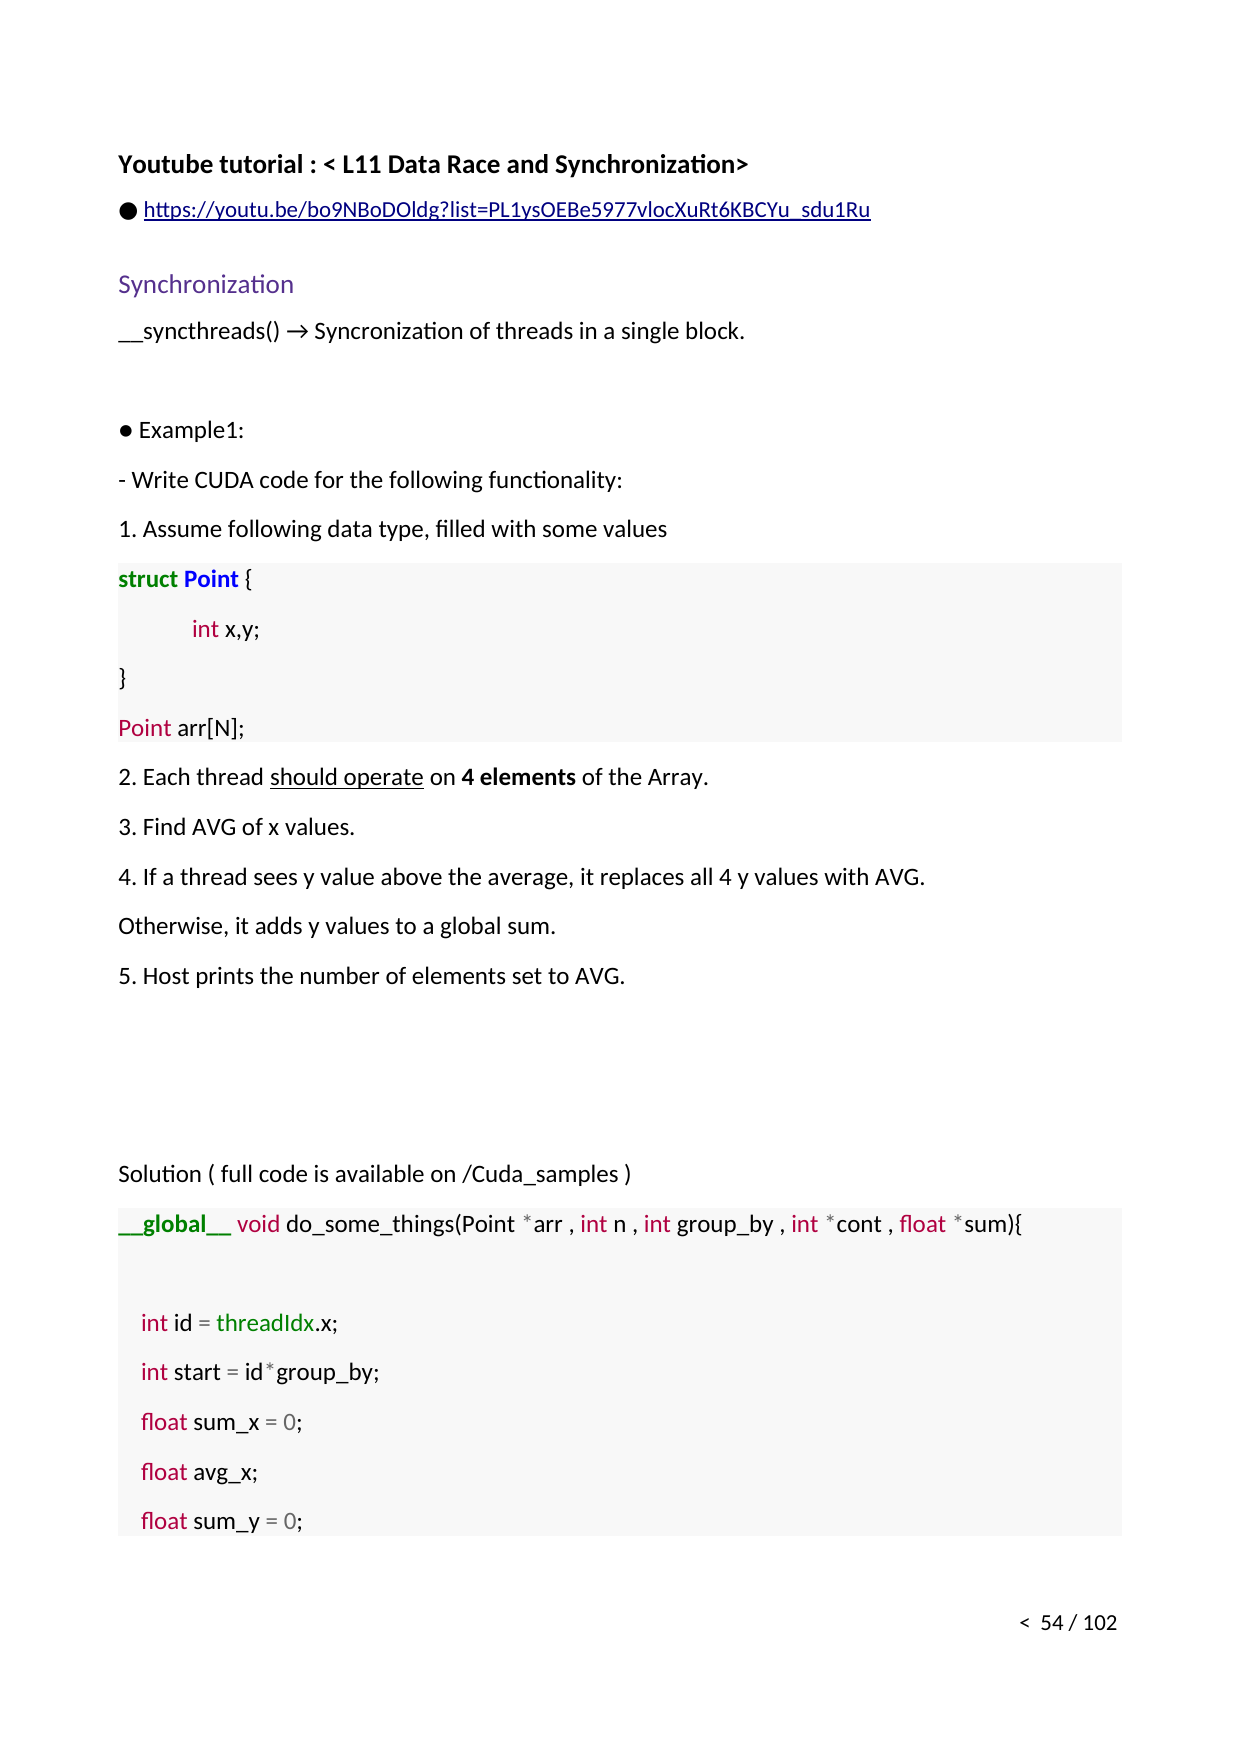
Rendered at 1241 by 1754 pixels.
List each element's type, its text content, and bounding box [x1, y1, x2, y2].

text 4. If a thread sees y value above the average, it replaces all 4 y values with AVG. [118, 861, 1122, 891]
subtitle Youtube tutorial : < L11 Data Race and Synchronization> [118, 148, 1122, 181]
text 1. Assume following data type, filled with some values [118, 513, 1122, 544]
text Point arr[N]; [118, 712, 1122, 742]
subtitle Synchronization [118, 268, 1122, 301]
text } [118, 662, 1122, 693]
text __syncthreads() → Syncronization of threads in a single block. [118, 316, 1122, 346]
text int start = id*group_by; [118, 1356, 1122, 1387]
text ● https://youtu.be/bo9NBoDOldg?list=PL1ysOEBe5977vlocXuRt6KBCYu_sdu1Ru [118, 195, 1122, 223]
text - Write CUDA code for the following functionality: [118, 464, 1122, 494]
text 2. Each thread should operate on 4 elements of the Array. [118, 761, 1122, 792]
text 5. Host prints the number of elements set to AVG. [118, 960, 1122, 990]
text int id = threadIdx.x; [118, 1307, 1122, 1337]
text float sum_y = 0; [118, 1505, 1122, 1536]
text float avg_x; [118, 1456, 1122, 1486]
text int x,y; [118, 613, 1122, 643]
text Otherwise, it adds y values to a global sum. [118, 910, 1122, 941]
text struct Point { [118, 563, 1122, 594]
text Solution ( full code is available on /Cuda_samples ) [118, 1158, 1122, 1189]
text float sum_x = 0; [118, 1406, 1122, 1437]
text __global__ void do_some_things(Point *arr , int n , int group_by , int *cont , float *sum){ [118, 1208, 1122, 1238]
text ● Example1: [118, 415, 1122, 445]
text 3. Find AVG of x values. [118, 811, 1122, 842]
